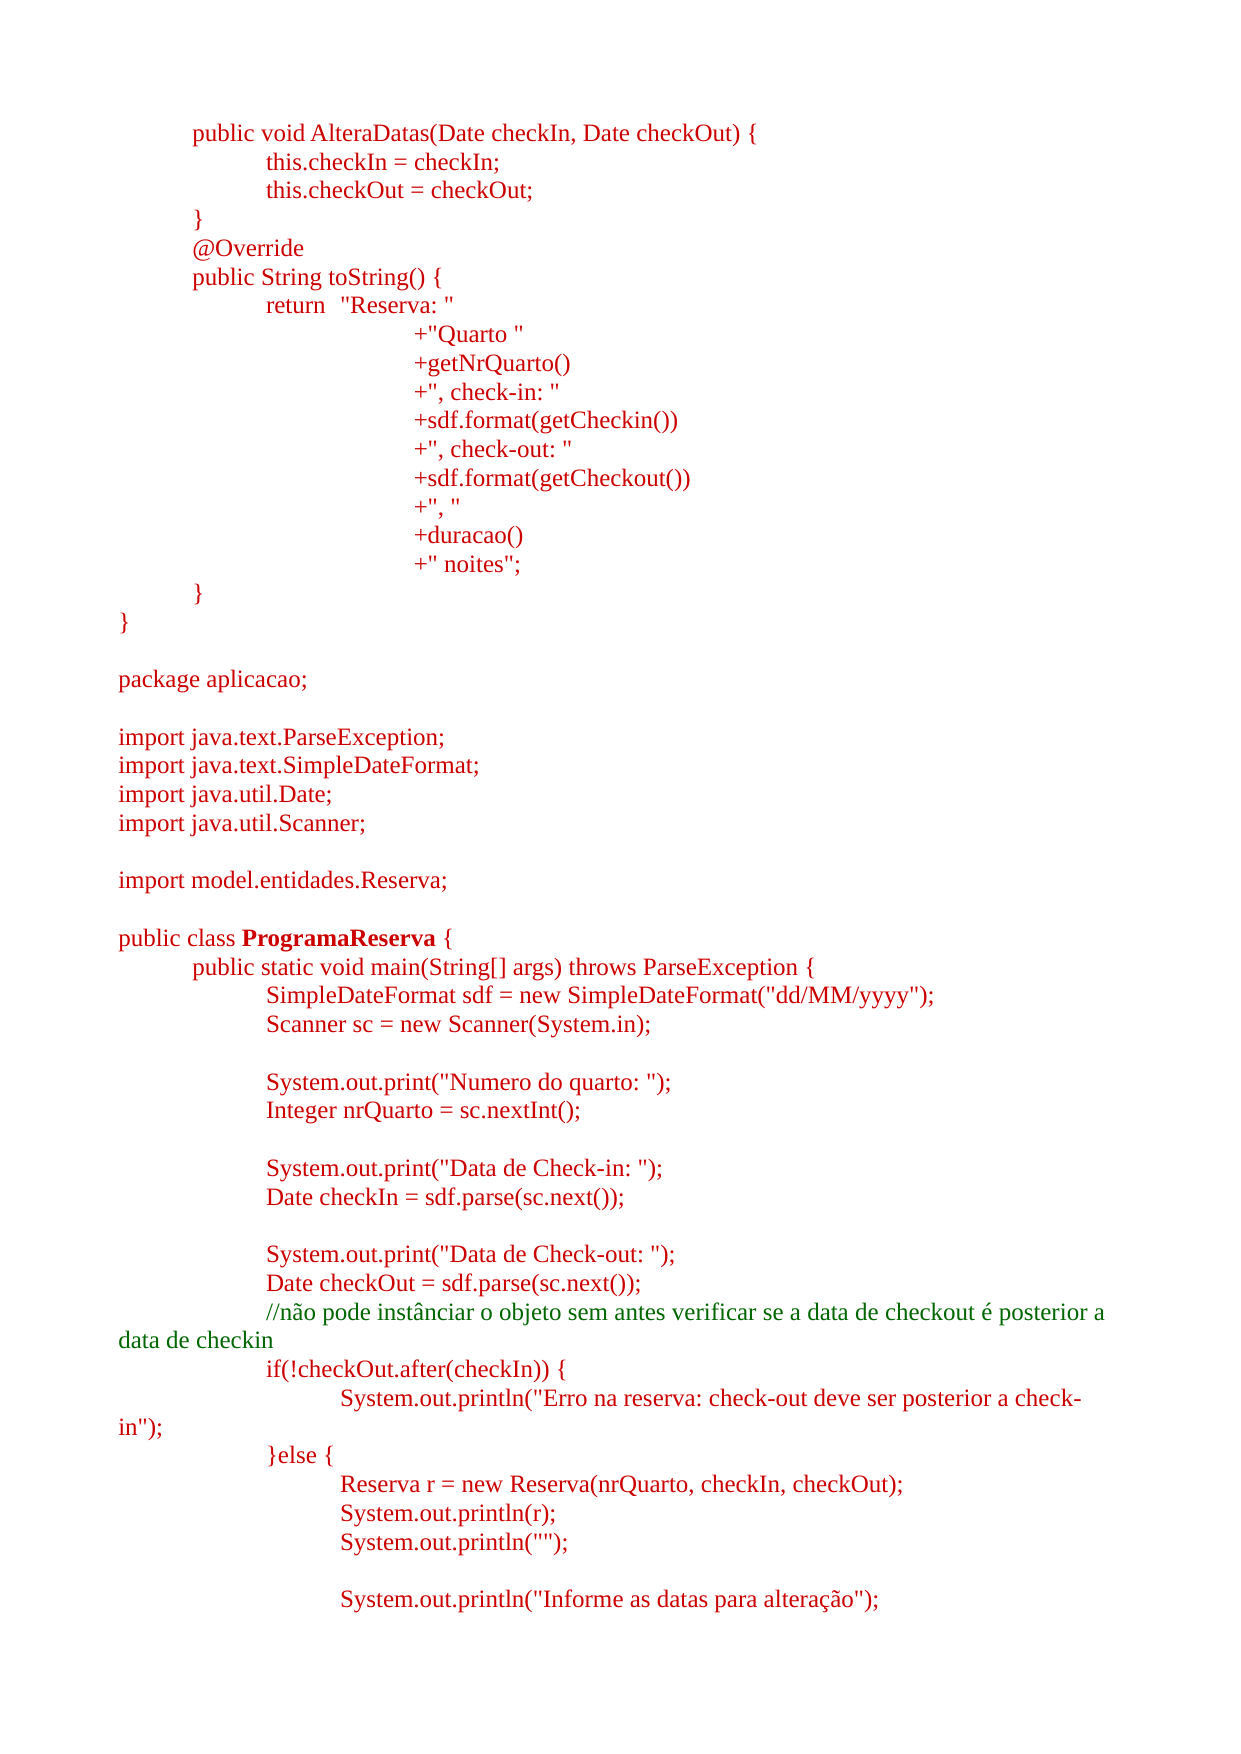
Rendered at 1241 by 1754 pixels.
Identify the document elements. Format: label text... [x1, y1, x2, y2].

text @Override [118, 233, 1122, 262]
text public void AlteraDatas(Date checkIn, Date checkOut) { [118, 118, 1122, 147]
text +", check-out: " [118, 434, 1122, 463]
text }else { [118, 1441, 1122, 1469]
text if(!checkOut.after(checkIn)) { [118, 1354, 1122, 1383]
text Date checkIn = sdf.parse(sc.next()); [118, 1182, 1122, 1211]
text +duracao() [118, 521, 1122, 549]
text +"Quarto " [118, 319, 1122, 348]
text import java.util.Scanner; [118, 808, 1122, 837]
text } [118, 578, 1122, 607]
text System.out.println(""); [118, 1527, 1122, 1556]
text Integer nrQuarto = sc.nextInt(); [118, 1096, 1122, 1124]
text +getNrQuarto() [118, 348, 1122, 377]
text System.out.println(r); [118, 1498, 1122, 1527]
text System.out.println("Informe as datas para alteração"); [118, 1584, 1122, 1613]
text public String toString() { [118, 262, 1122, 291]
text import java.text.ParseException; [118, 722, 1122, 751]
text System.out.print("Numero do quarto: "); [118, 1067, 1122, 1096]
text Date checkOut = sdf.parse(sc.next()); [118, 1268, 1122, 1297]
text System.out.print("Data de Check-out: "); [118, 1239, 1122, 1268]
text } [118, 204, 1122, 233]
text import java.util.Date; [118, 779, 1122, 808]
text //não pode instânciar o objeto sem antes verificar se a data de checkout é posterior a data de checkin [118, 1297, 1122, 1354]
text SimpleDateFormat sdf = new SimpleDateFormat("dd/MM/yyyy"); [118, 981, 1122, 1009]
text +sdf.format(getCheckin()) [118, 406, 1122, 434]
text import java.text.SimpleDateFormat; [118, 751, 1122, 779]
text this.checkIn = checkIn; [118, 147, 1122, 176]
text Reserva r = new Reserva(nrQuarto, checkIn, checkOut); [118, 1469, 1122, 1498]
text } [118, 607, 1122, 636]
text System.out.println("Erro na reserva: check-out deve ser posterior a check-in"); [118, 1383, 1122, 1441]
text package aplicacao; [118, 664, 1122, 693]
text this.checkOut = checkOut; [118, 176, 1122, 204]
text +", " [118, 492, 1122, 521]
text Scanner sc = new Scanner(System.in); [118, 1009, 1122, 1038]
text +sdf.format(getCheckout()) [118, 463, 1122, 492]
text +" noites"; [118, 549, 1122, 578]
text return "Reserva: " [118, 291, 1122, 319]
text +", check-in: " [118, 377, 1122, 406]
text public class ProgramaReserva { [118, 923, 1122, 952]
text public static void main(String[] args) throws ParseException { [118, 952, 1122, 981]
text System.out.print("Data de Check-in: "); [118, 1153, 1122, 1182]
text import model.entidades.Reserva; [118, 866, 1122, 894]
